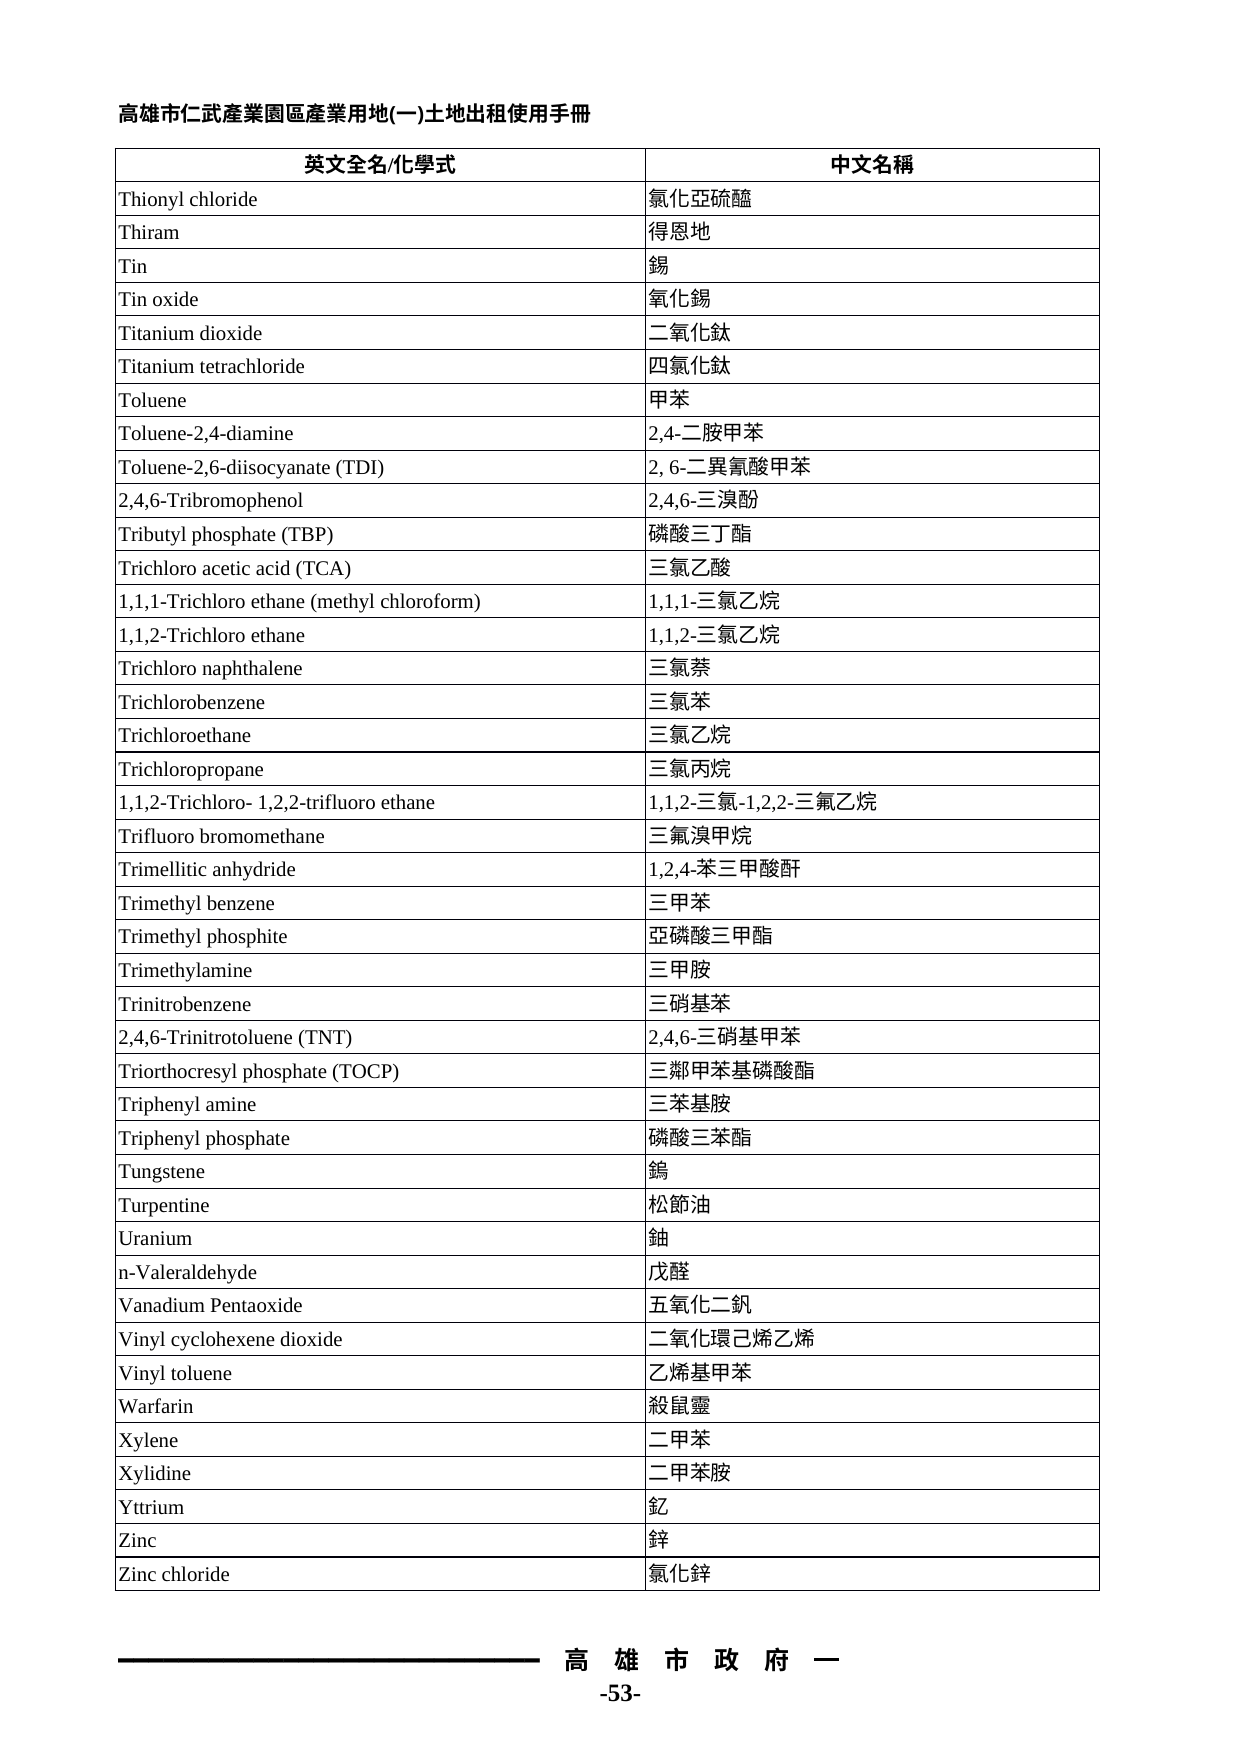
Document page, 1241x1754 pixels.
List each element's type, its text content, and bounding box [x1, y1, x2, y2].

table_cell 釔 [646, 1490, 1099, 1523]
table_cell 1,2,4-苯三甲酸酐 [646, 853, 1099, 886]
table_cell Toluene-2,4-diamine [116, 417, 645, 449]
table_cell 五氧化二釩 [646, 1289, 1099, 1322]
table_cell 鎢 [646, 1155, 1099, 1187]
table_cell Trinitrobenzene [116, 987, 645, 1020]
table_cell 1,1,1-Trichloro ethane (methyl chloroform) [116, 585, 645, 617]
table_cell Toluene [116, 384, 645, 416]
table_cell Trichlorobenzene [116, 685, 645, 718]
table_cell Toluene-2,6-diisocyanate (TDI) [116, 451, 645, 483]
table_cell 三氟溴甲烷 [646, 820, 1099, 852]
table_cell Titanium dioxide [116, 316, 645, 349]
table_cell 甲苯 [646, 384, 1099, 416]
table_cell 三甲苯 [646, 887, 1099, 919]
table_cell 得恩地 [646, 216, 1099, 248]
table_cell Turpentine [116, 1189, 645, 1221]
table_cell 三鄰甲苯基磷酸酯 [646, 1054, 1099, 1087]
table_cell 殺鼠靈 [646, 1390, 1099, 1422]
table_cell 氧化錫 [646, 283, 1099, 315]
table_cell Trimethyl benzene [116, 887, 645, 919]
table_cell Xylidine [116, 1457, 645, 1489]
table_cell 2,4-二胺甲苯 [646, 417, 1099, 449]
table_cell 1,1,2-Trichloro- 1,2,2-trifluoro ethane [116, 786, 645, 818]
table_cell 松節油 [646, 1189, 1099, 1221]
table_cell 2, 6-二異氰酸甲苯 [646, 451, 1099, 483]
table_cell Thiram [116, 216, 645, 248]
table_cell Triphenyl phosphate [116, 1121, 645, 1154]
table_cell 1,1,2-三氯-1,2,2-三氟乙烷 [646, 786, 1099, 818]
table_cell 錫 [646, 249, 1099, 282]
table_cell Tin [116, 249, 645, 282]
table_header 中文名稱 [646, 149, 1099, 181]
table_cell 三氯乙烷 [646, 719, 1099, 751]
table_cell 三氯乙酸 [646, 551, 1099, 584]
table_cell 1,1,2-三氯乙烷 [646, 618, 1099, 651]
table_cell 鋅 [646, 1524, 1099, 1556]
table_cell Tin oxide [116, 283, 645, 315]
table_cell Trifluoro bromomethane [116, 820, 645, 852]
table_cell 三甲胺 [646, 954, 1099, 986]
table_cell Vinyl cyclohexene dioxide [116, 1323, 645, 1355]
table_cell Yttrium [116, 1490, 645, 1523]
table_cell 亞磷酸三甲酯 [646, 920, 1099, 953]
table_cell 2,4,6-三硝基甲苯 [646, 1021, 1099, 1053]
table_cell Tributyl phosphate (TBP) [116, 518, 645, 550]
table_cell 磷酸三苯酯 [646, 1121, 1099, 1154]
table_cell 四氯化鈦 [646, 350, 1099, 382]
table_cell 二氧化鈦 [646, 316, 1099, 349]
table_cell 2,4,6-三溴酚 [646, 484, 1099, 517]
table_cell 乙烯基甲苯 [646, 1356, 1099, 1389]
table_cell Trimethylamine [116, 954, 645, 986]
table_cell 2,4,6-Trinitrotoluene (TNT) [116, 1021, 645, 1053]
table_cell Uranium [116, 1222, 645, 1254]
table_cell Vanadium Pentaoxide [116, 1289, 645, 1322]
table_cell n-Valeraldehyde [116, 1256, 645, 1288]
table_cell 戊醛 [646, 1256, 1099, 1288]
table_cell Trichloropropane [116, 753, 645, 785]
table_cell Zinc [116, 1524, 645, 1556]
table_cell Trimellitic anhydride [116, 853, 645, 886]
table_cell 氯化鋅 [646, 1558, 1099, 1590]
table_cell 三硝基苯 [646, 987, 1099, 1020]
table_cell 二氧化環己烯乙烯 [646, 1323, 1099, 1355]
table_cell Warfarin [116, 1390, 645, 1422]
table_cell Triorthocresyl phosphate (TOCP) [116, 1054, 645, 1087]
table_cell Trichloroethane [116, 719, 645, 751]
table_cell 1,1,2-Trichloro ethane [116, 618, 645, 651]
table_cell 三苯基胺 [646, 1088, 1099, 1120]
table_cell 三氯苯 [646, 685, 1099, 718]
table_cell 三氯萘 [646, 652, 1099, 684]
table_header 英文全名/化學式 [116, 149, 645, 181]
table_cell Triphenyl amine [116, 1088, 645, 1120]
table_cell 鈾 [646, 1222, 1099, 1254]
table_cell 三氯丙烷 [646, 753, 1099, 785]
table_cell Trichloro naphthalene [116, 652, 645, 684]
table_cell 二甲苯胺 [646, 1457, 1099, 1489]
table_cell Vinyl toluene [116, 1356, 645, 1389]
table_cell Trichloro acetic acid (TCA) [116, 551, 645, 584]
table_cell Trimethyl phosphite [116, 920, 645, 953]
table_cell 磷酸三丁酯 [646, 518, 1099, 550]
table_cell Xylene [116, 1423, 645, 1456]
table_cell Tungstene [116, 1155, 645, 1187]
table_cell 2,4,6-Tribromophenol [116, 484, 645, 517]
table_cell 1,1,1-三氯乙烷 [646, 585, 1099, 617]
table_cell Titanium tetrachloride [116, 350, 645, 382]
table_cell Thionyl chloride [116, 182, 645, 215]
table_cell 氯化亞硫醯 [646, 182, 1099, 215]
table_cell Zinc chloride [116, 1558, 645, 1590]
table_cell 二甲苯 [646, 1423, 1099, 1456]
